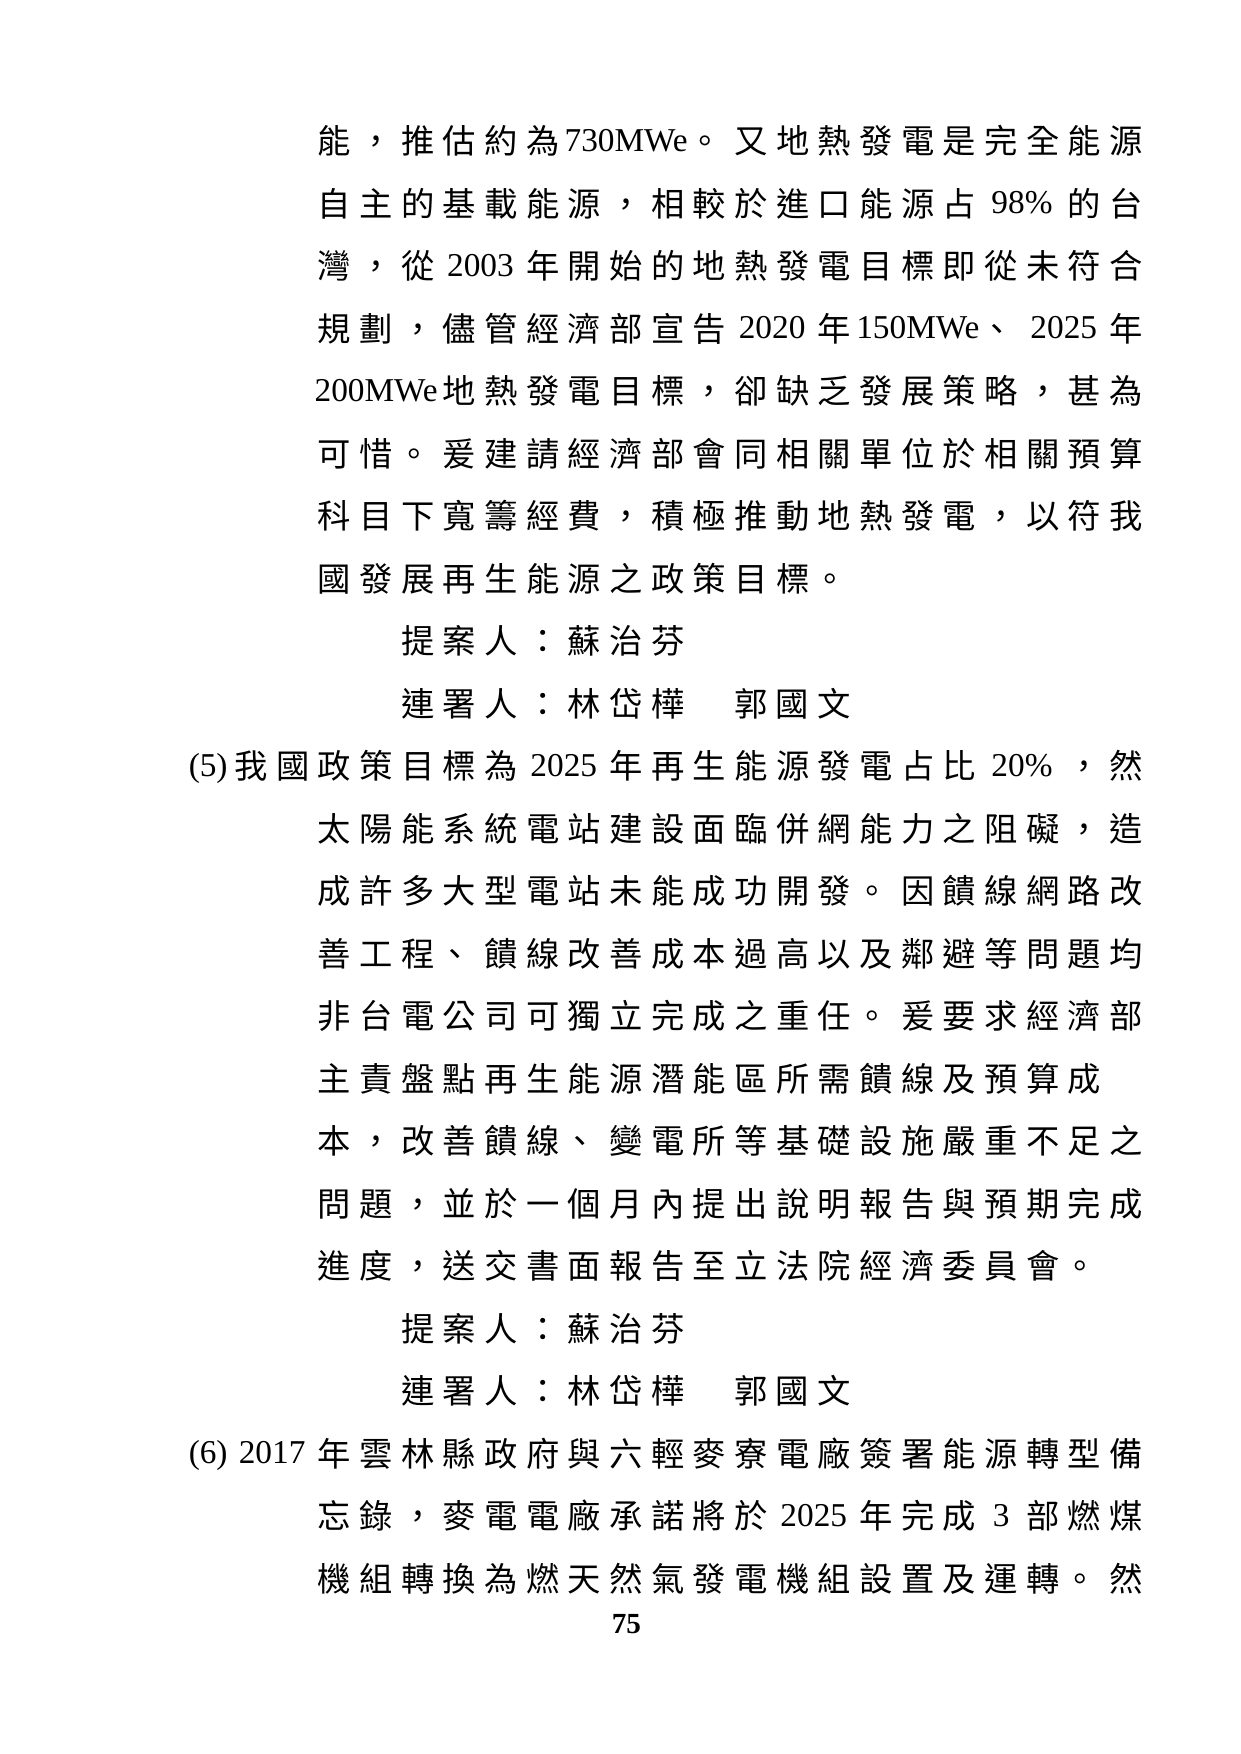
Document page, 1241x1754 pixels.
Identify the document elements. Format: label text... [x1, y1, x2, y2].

text 連署人：林岱樺 郭國文 [379, 660, 1043, 722]
text 提案人：蘇治芬 [379, 1285, 1043, 1347]
list 2017年雲林縣政府與六輕麥寮電廠簽署能源轉型備忘錄，麥電電廠承諾將於2025年完成3部燃煤機組轉換為燃天然氣發電機組設置及運轉。然 [175, 1410, 1147, 1597]
text 連署人：林岱樺 郭國文 [379, 1347, 1043, 1410]
list 能，推估約為730MWe。又地熱發電是完全能源自主的基載能源，相較於進口能源占98%的台灣，從2003年開始的地熱發電目標即從未符合規劃，儘管經濟部宣告2020年150MWe、2025年200MWe地熱發電目標，卻缺乏發展策略，甚為可惜。爰建請經濟部會同相關單位於相關預算科目下寬籌經費，積極推動地熱發電，以符我國發展再生能源之政策目標。 [175, 97, 1147, 597]
text 提案人：蘇治芬 [379, 597, 1043, 660]
list 我國政策目標為2025年再生能源發電占比20%，然太陽能系統電站建設面臨併網能力之阻礙，造成許多大型電站未能成功開發。因饋線網路改善工程、饋線改善成本過高以及鄰避等問題均非台電公司可獨立完成之重任。爰要求經濟部主責盤點再生能源潛能區所需饋線及預算成本，改善饋線、變電所等基礎設施嚴重不足之問題，並於一個月內提出說明報告與預期完成進度，送交書面報告至立法院經濟委員會。 [175, 722, 1147, 1285]
